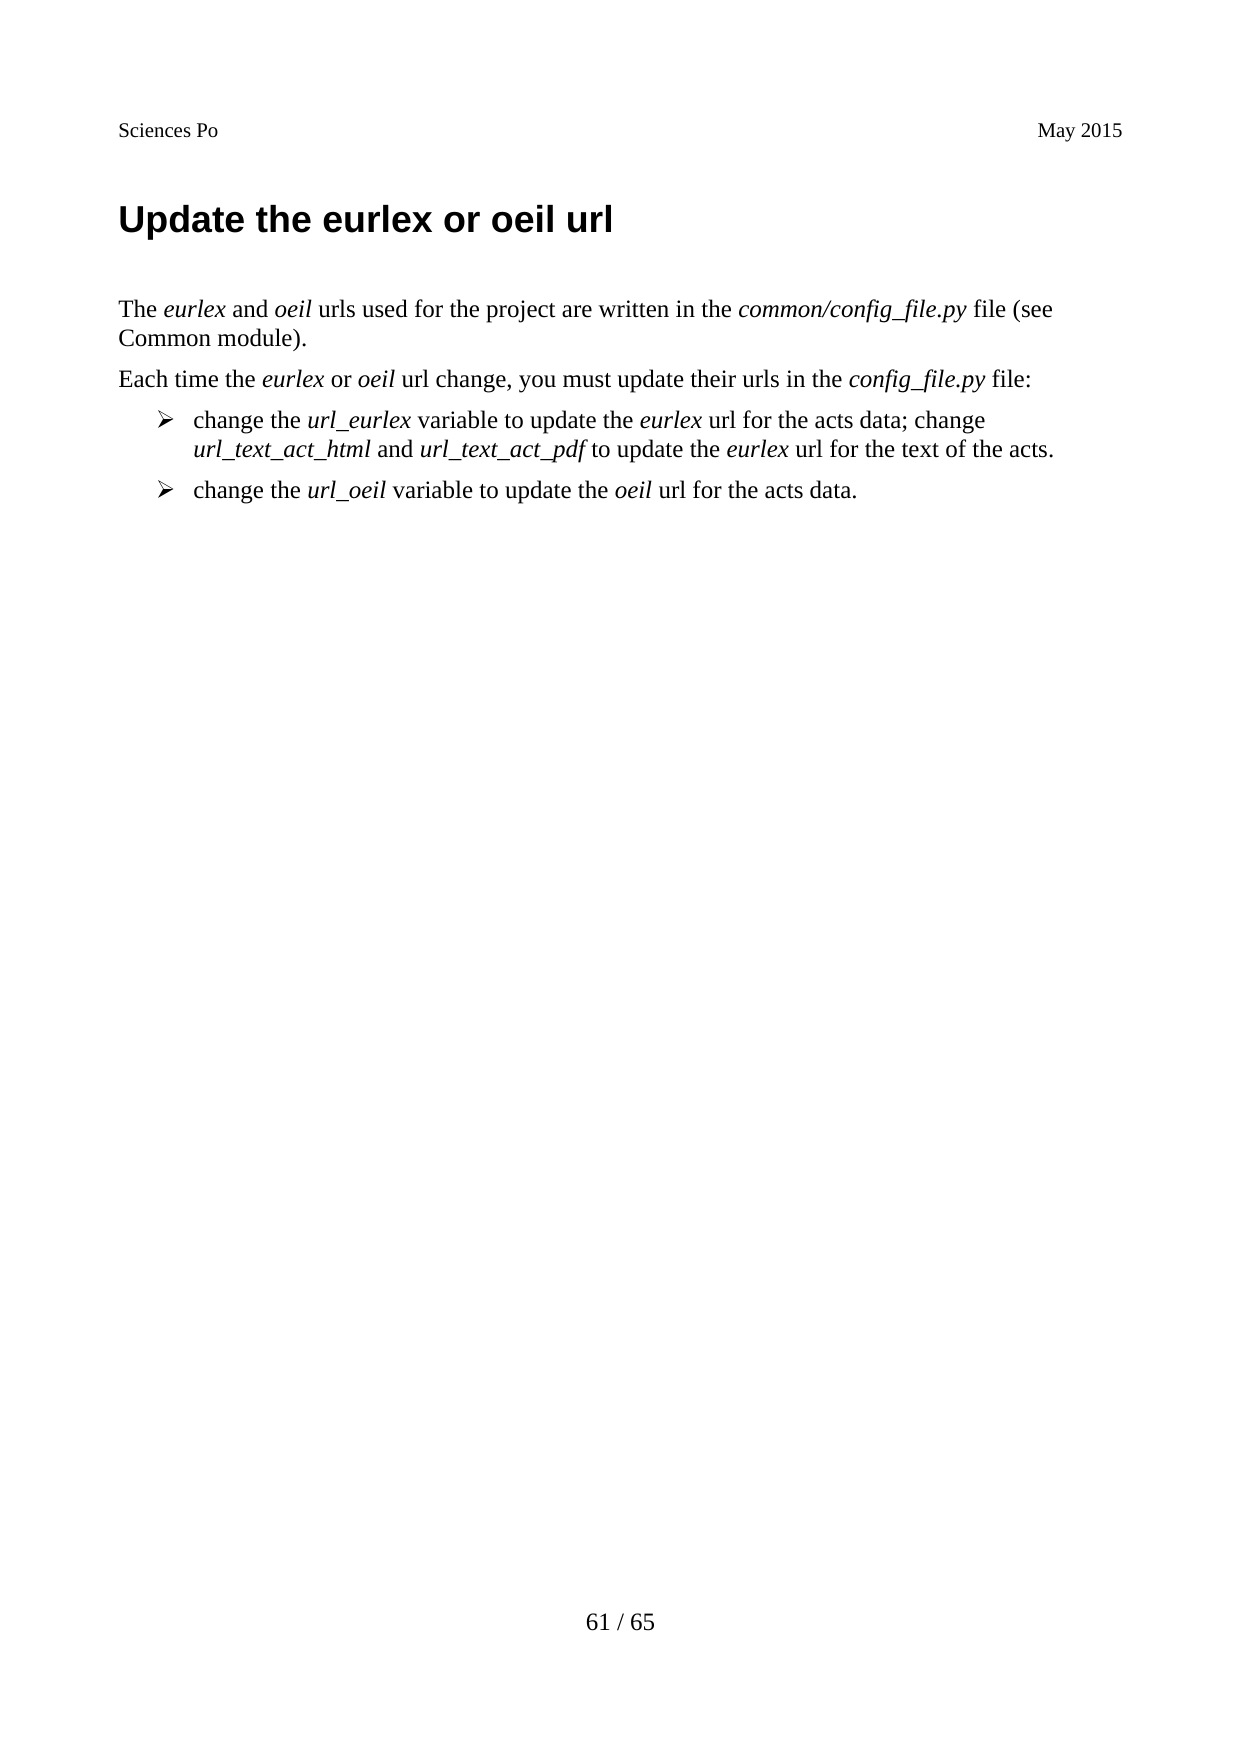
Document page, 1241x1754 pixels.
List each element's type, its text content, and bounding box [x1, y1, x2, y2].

list change the url_eurlex variable to update the eurlex url for the acts data; change url_text_act_html and url_text_act_pdf to update the eurlex url for the text of the acts. [156, 405, 1122, 463]
subtitle Update the eurlex or oeil url [118, 197, 1122, 240]
text The eurlex and oeil urls used for the project are written in the common/config_file.py file (see Common module). [118, 294, 1122, 352]
list Each time the eurlex or oeil url change, you must update their urls in the config_file.py file: [118, 364, 1122, 393]
list change the url_oeil variable to update the oeil url for the acts data. [156, 475, 1122, 504]
